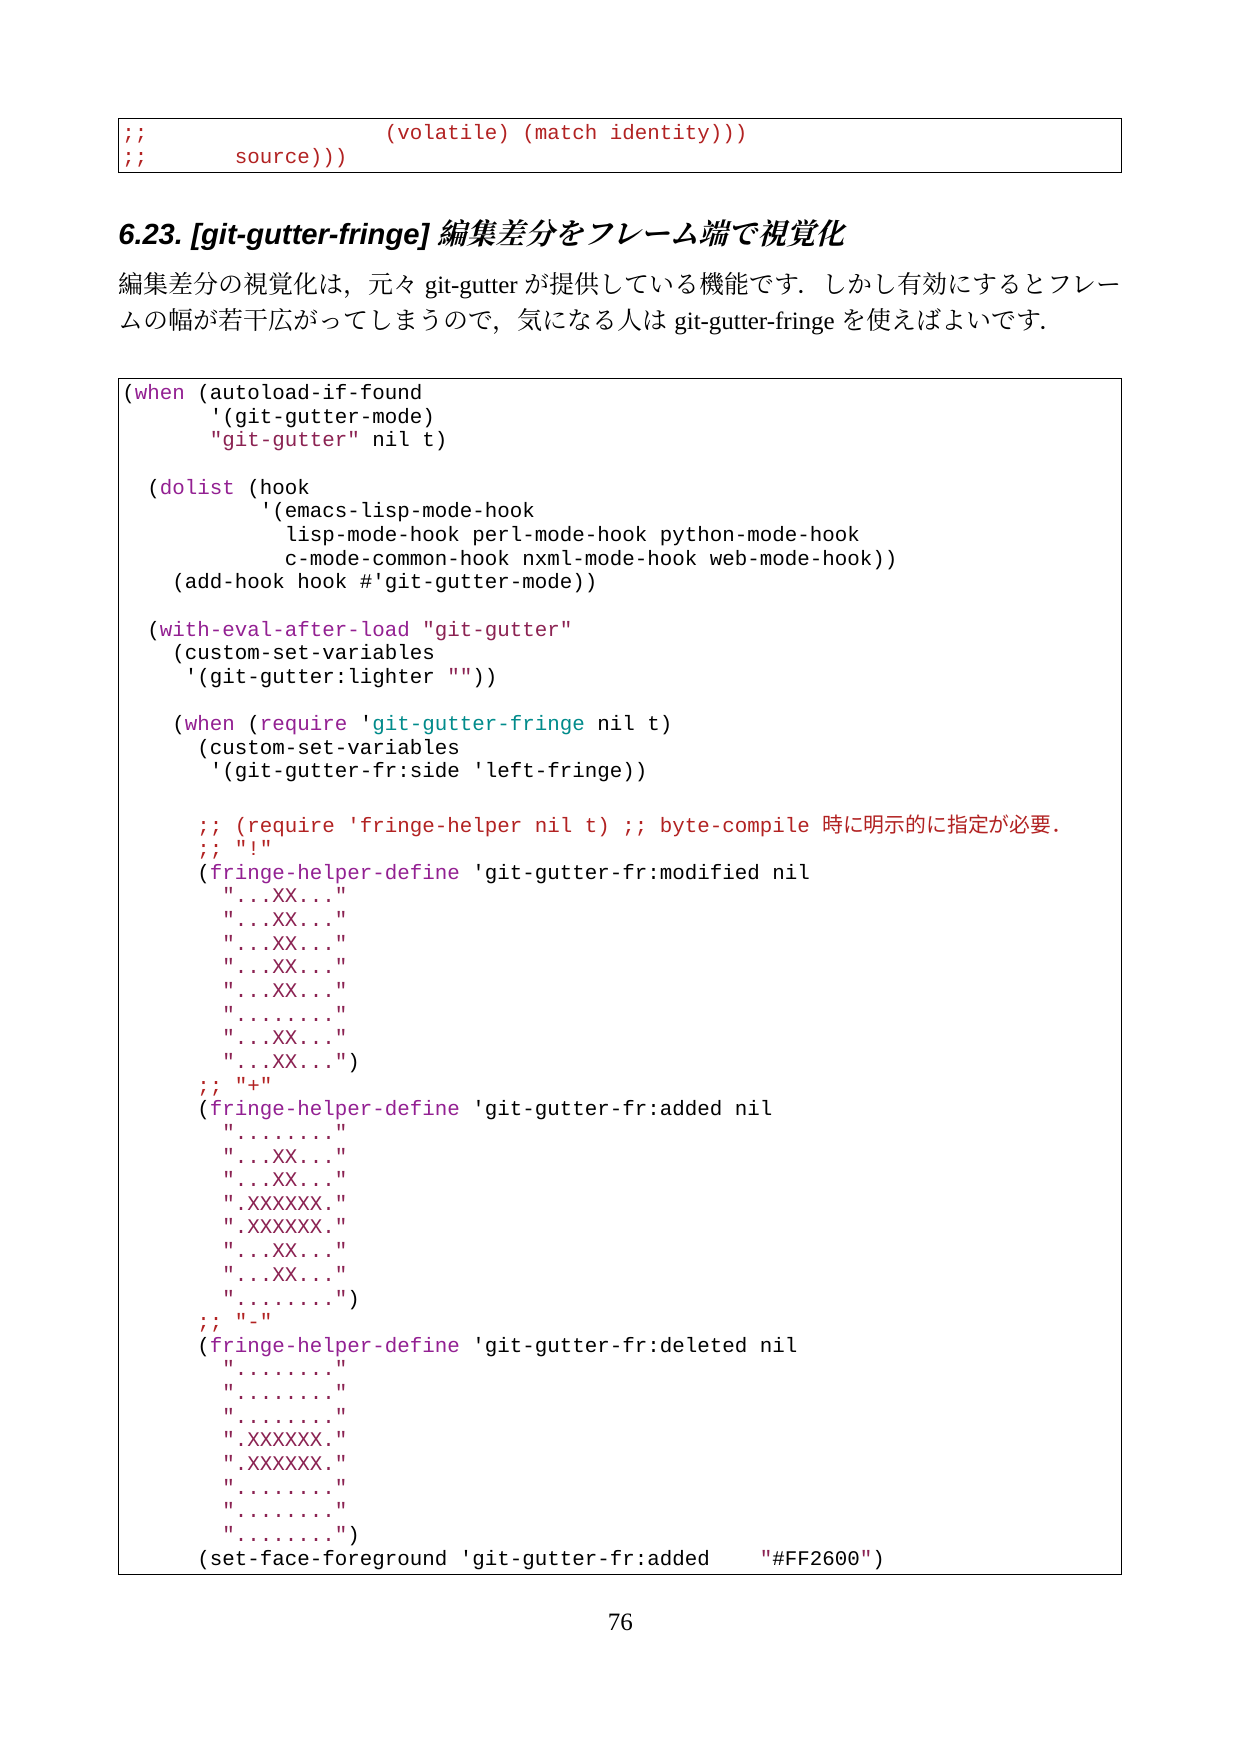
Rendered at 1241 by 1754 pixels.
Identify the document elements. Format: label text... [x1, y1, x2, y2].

text ;; "!" [119, 834, 1121, 858]
text ".XXXXXX." [119, 1213, 1121, 1236]
text "........" [119, 1496, 1121, 1520]
text '(emacs-lisp-mode-hook [119, 496, 1121, 520]
text "...XX..." [119, 952, 1121, 976]
text "...XX..." [119, 1236, 1121, 1260]
text "...XX..." [119, 1260, 1121, 1283]
text "...XX...") [119, 1047, 1121, 1071]
text "........" [119, 1378, 1121, 1402]
text (with-eval-after-load "git-gutter" [119, 615, 1121, 638]
text "...XX..." [119, 1142, 1121, 1165]
text "........" [119, 1118, 1121, 1142]
text ;; (require 'fringe-helper nil t) ;; byte-compile 時に明示的に指定が必要． [119, 804, 1121, 834]
text (fringe-helper-define 'git-gutter-fr:added nil [119, 1094, 1121, 1118]
text (custom-set-variables [119, 638, 1121, 662]
text ".XXXXXX." [119, 1189, 1121, 1213]
text "...XX..." [119, 905, 1121, 929]
text 編集差分の視覚化は，元々 git-gutter が提供している機能です．しかし有効にするとフレームの幅が若干広がってしまうので，気になる人は git-gutter-fringe を使えばよいです． [118, 265, 1122, 366]
text (fringe-helper-define 'git-gutter-fr:modified nil [119, 858, 1121, 882]
text '(git-gutter-mode) [119, 402, 1121, 426]
text lisp-mode-hook perl-mode-hook python-mode-hook [119, 520, 1121, 544]
text (custom-set-variables [119, 733, 1121, 757]
text "........" [119, 1000, 1121, 1023]
text ;; "-" [119, 1307, 1121, 1331]
text "...XX..." [119, 976, 1121, 1000]
text ".XXXXXX." [119, 1449, 1121, 1473]
text '(git-gutter-fr:side 'left-fringe)) [119, 757, 1121, 780]
text "...XX..." [119, 929, 1121, 952]
text ;; source))) [119, 142, 1121, 172]
text ;; (volatile) (match identity))) [119, 119, 1121, 142]
text (set-face-foreground 'git-gutter-fr:added "#FF2600") [119, 1544, 1121, 1574]
text '(git-gutter:lighter "")) [119, 662, 1121, 686]
text (add-hook hook #'git-gutter-mode)) [119, 567, 1121, 591]
text ;; "+" [119, 1071, 1121, 1094]
text "........" [119, 1354, 1121, 1378]
text (fringe-helper-define 'git-gutter-fr:deleted nil [119, 1331, 1121, 1354]
text "........") [119, 1283, 1121, 1307]
text "git-gutter" nil t) [119, 426, 1121, 449]
text "........" [119, 1473, 1121, 1496]
text (dolist (hook [119, 473, 1121, 496]
text "........") [119, 1520, 1121, 1544]
text (when (autoload-if-found [119, 379, 1121, 402]
text ".XXXXXX." [119, 1425, 1121, 1449]
text "...XX..." [119, 882, 1121, 905]
subtitle [git-gutter-fringe] 編集差分をフレーム端で視覚化 [118, 211, 1122, 253]
text (when (require 'git-gutter-fringe nil t) [119, 709, 1121, 733]
text "...XX..." [119, 1023, 1121, 1047]
text c-mode-common-hook nxml-mode-hook web-mode-hook)) [119, 544, 1121, 567]
text "........" [119, 1402, 1121, 1425]
text "...XX..." [119, 1165, 1121, 1189]
